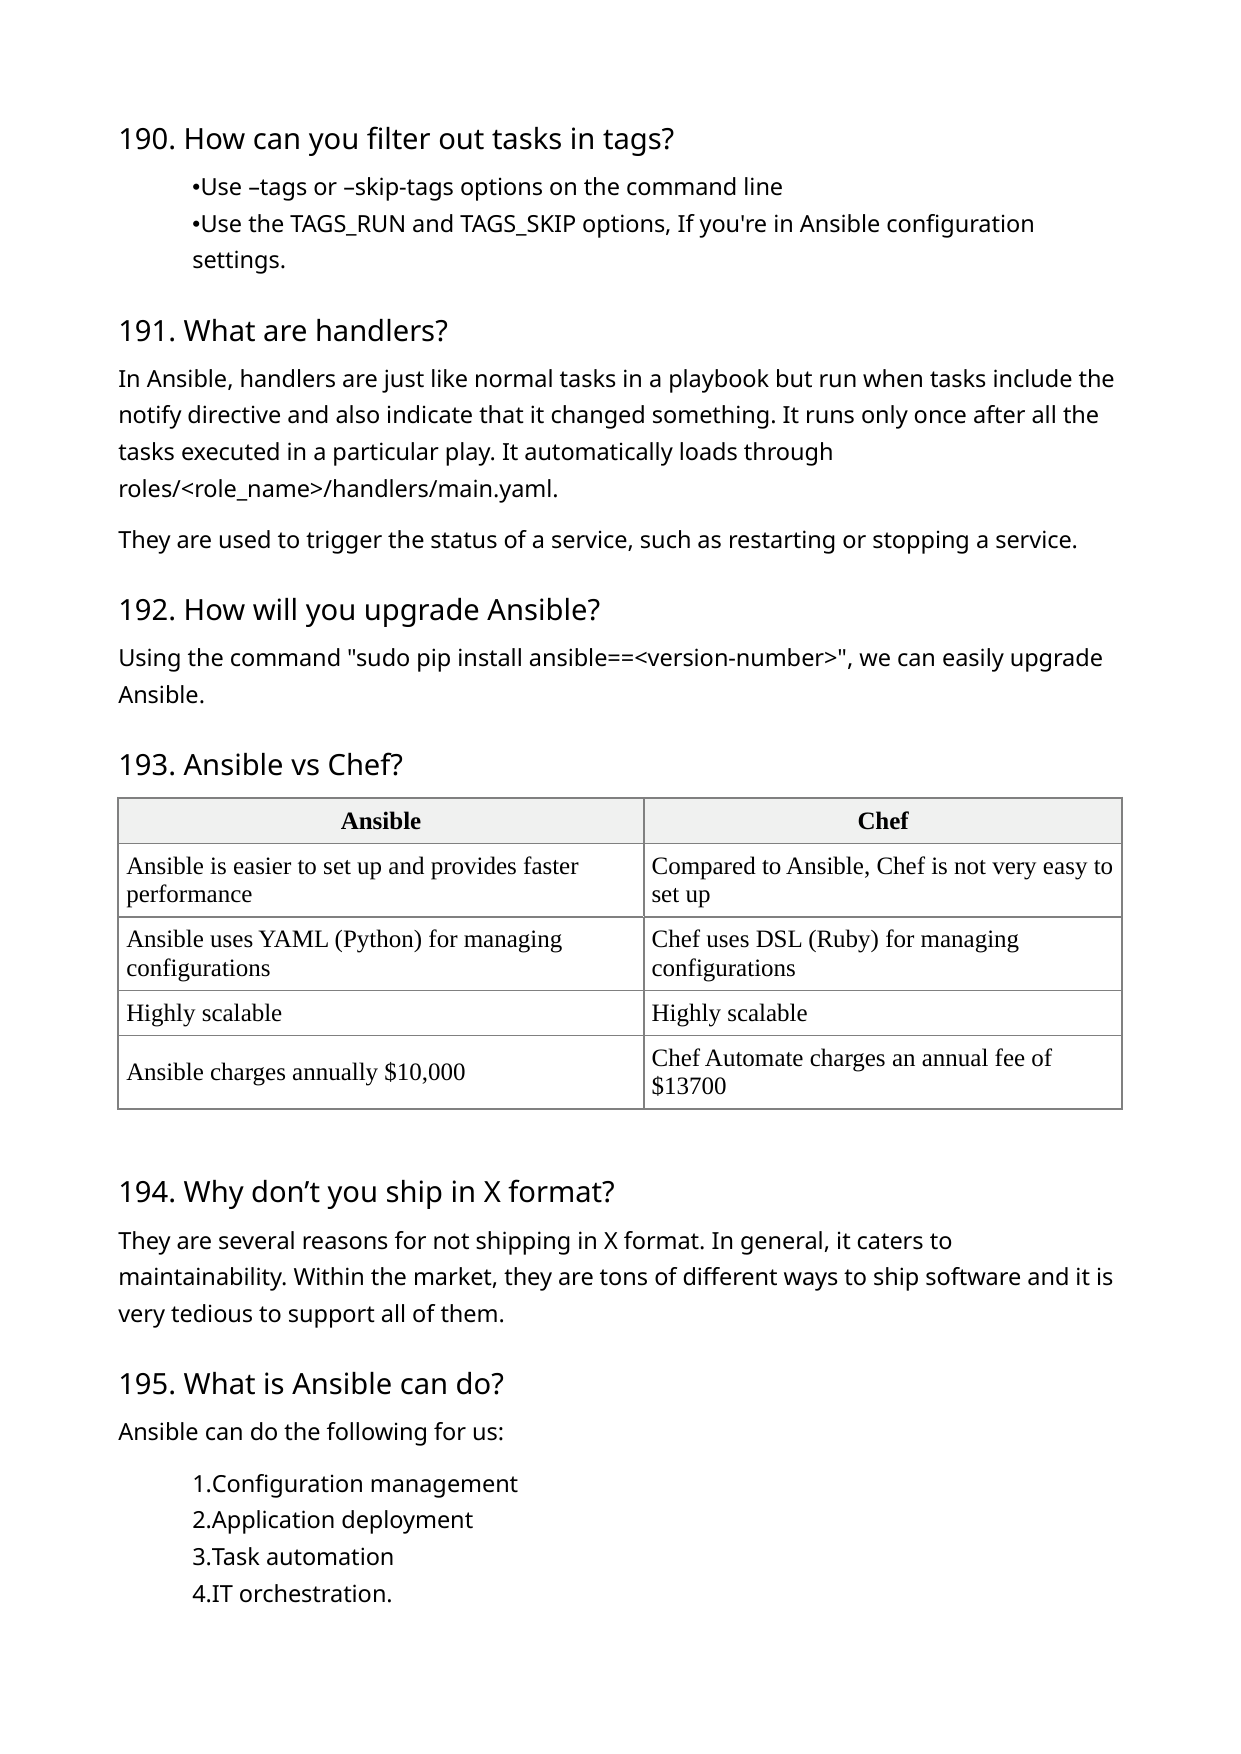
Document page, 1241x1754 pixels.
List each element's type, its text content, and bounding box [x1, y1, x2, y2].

subtitle 190. How can you filter out tasks in tags? [118, 118, 1122, 158]
text They are several reasons for not shipping in X format. In general, it caters to maintainability. Within the market, they are tons of different ways to ship software and it is very tedious to support all of them. [118, 1224, 1122, 1329]
table_cell Compared to Ansible, Chef is not very easy to set up [645, 844, 1121, 916]
table_cell Ansible uses YAML (Python) for managing configurations [119, 918, 643, 990]
table_header Chef [645, 799, 1121, 843]
subtitle 192. How will you upgrade Ansible? [118, 589, 1122, 629]
table_cell Chef uses DSL (Ruby) for managing configurations [645, 918, 1121, 990]
subtitle 195. What is Ansible can do? [118, 1363, 1122, 1403]
text Ansible can do the following for us: [118, 1416, 1122, 1448]
list IT orchestration. [118, 1577, 1122, 1609]
table_cell Chef Automate charges an annual fee of $13700 [645, 1036, 1121, 1108]
subtitle 194. Why don’t you ship in X format? [118, 1172, 1122, 1211]
table_cell Ansible is easier to set up and provides faster performance [119, 844, 643, 916]
table_cell Highly scalable [645, 991, 1121, 1034]
table_header Ansible [119, 799, 643, 843]
text Using the command "sudo pip install ansible==<version-number>", we can easily upgrade Ansible. [118, 642, 1122, 711]
list Configuration management [118, 1467, 1122, 1499]
subtitle 193. Ansible vs Chef? [118, 744, 1122, 784]
list Application deployment [118, 1504, 1122, 1536]
list Use –tags or –skip-tags options on the command line [118, 170, 1122, 202]
table_cell Ansible charges annually $10,000 [119, 1036, 643, 1108]
list Task automation [118, 1541, 1122, 1572]
text They are used to trigger the status of a service, such as restarting or stopping a service. [118, 524, 1122, 556]
subtitle 191. What are handlers? [118, 310, 1122, 349]
list Use the TAGS_RUN and TAGS_SKIP options, If you're in Ansible configuration settings. [118, 207, 1122, 276]
text In Ansible, handlers are just like normal tasks in a playbook but run when tasks include the notify directive and also indicate that it changed something. It runs only once after all the tasks executed in a particular play. It automatically loads through roles/<role_name>/handlers/main.yaml. [118, 362, 1122, 504]
table_cell Highly scalable [119, 991, 643, 1034]
